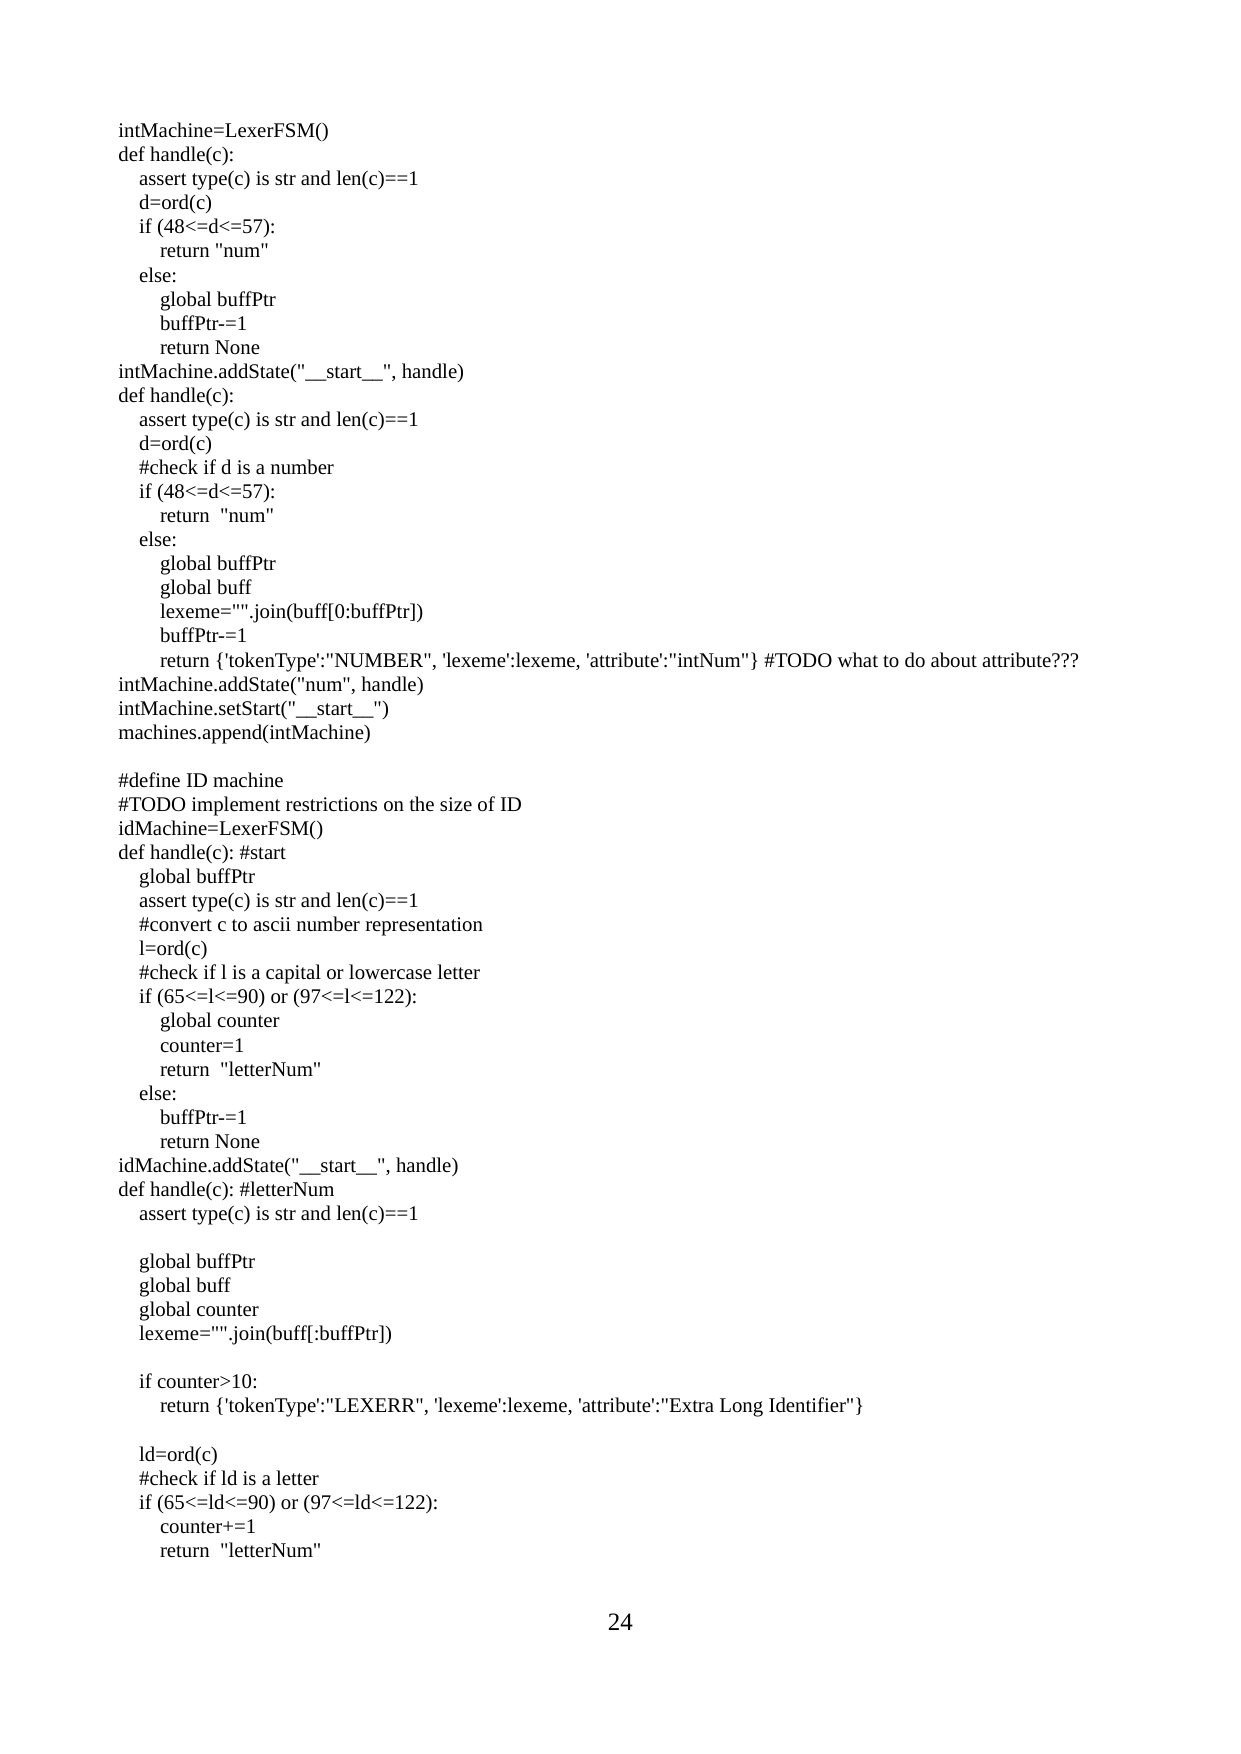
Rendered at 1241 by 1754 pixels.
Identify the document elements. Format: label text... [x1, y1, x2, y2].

text global buff [118, 1273, 1122, 1297]
text lexeme="".join(buff[0:buffPtr]) [118, 599, 1122, 623]
text assert type(c) is str and len(c)==1 [118, 407, 1122, 431]
text idMachine.addState("__start__", handle) [118, 1153, 1122, 1177]
text #convert c to ascii number representation [118, 912, 1122, 936]
text lexeme="".join(buff[:buffPtr]) [118, 1321, 1122, 1345]
text counter=1 [118, 1032, 1122, 1057]
text ld=ord(c) [118, 1442, 1122, 1466]
text assert type(c) is str and len(c)==1 [118, 166, 1122, 190]
text l=ord(c) [118, 936, 1122, 960]
text global buffPtr [118, 864, 1122, 888]
text d=ord(c) [118, 190, 1122, 214]
text if (65<=ld<=90) or (97<=ld<=122): [118, 1490, 1122, 1514]
text global buffPtr [118, 1249, 1122, 1273]
text intMachine.setStart("__start__") [118, 696, 1122, 720]
text buffPtr-=1 [118, 311, 1122, 335]
text buffPtr-=1 [118, 1105, 1122, 1129]
text else: [118, 1081, 1122, 1105]
text return "letterNum" [118, 1538, 1122, 1562]
text #TODO implement restrictions on the size of ID [118, 792, 1122, 816]
text return {'tokenType':"NUMBER", 'lexeme':lexeme, 'attribute':"intNum"} #TODO what to do about attribute??? [118, 647, 1122, 672]
text buffPtr-=1 [118, 623, 1122, 647]
text if (48<=d<=57): [118, 214, 1122, 238]
text if (65<=l<=90) or (97<=l<=122): [118, 984, 1122, 1008]
text global buffPtr [118, 551, 1122, 575]
text #check if ld is a letter [118, 1466, 1122, 1490]
text #check if l is a capital or lowercase letter [118, 960, 1122, 984]
text if counter>10: [118, 1369, 1122, 1393]
text if (48<=d<=57): [118, 479, 1122, 503]
text return {'tokenType':"LEXERR", 'lexeme':lexeme, 'attribute':"Extra Long Identifier"} [118, 1393, 1122, 1417]
text else: [118, 527, 1122, 551]
text def handle(c): #letterNum [118, 1177, 1122, 1201]
text else: [118, 262, 1122, 287]
text return "letterNum" [118, 1057, 1122, 1081]
text intMachine.addState("__start__", handle) [118, 359, 1122, 383]
text idMachine=LexerFSM() [118, 816, 1122, 840]
text def handle(c): #start [118, 840, 1122, 864]
text return "num" [118, 238, 1122, 262]
text machines.append(intMachine) [118, 720, 1122, 744]
text #check if d is a number [118, 455, 1122, 479]
text #define ID machine [118, 768, 1122, 792]
text intMachine.addState("num", handle) [118, 672, 1122, 696]
text return "num" [118, 503, 1122, 527]
text global counter [118, 1008, 1122, 1032]
text global counter [118, 1297, 1122, 1321]
text intMachine=LexerFSM() [118, 118, 1122, 142]
text global buff [118, 575, 1122, 599]
text d=ord(c) [118, 431, 1122, 455]
text global buffPtr [118, 287, 1122, 311]
text counter+=1 [118, 1514, 1122, 1538]
text assert type(c) is str and len(c)==1 [118, 1201, 1122, 1225]
text def handle(c): [118, 383, 1122, 407]
text def handle(c): [118, 142, 1122, 166]
text assert type(c) is str and len(c)==1 [118, 888, 1122, 912]
text return None [118, 1129, 1122, 1153]
text return None [118, 335, 1122, 359]
